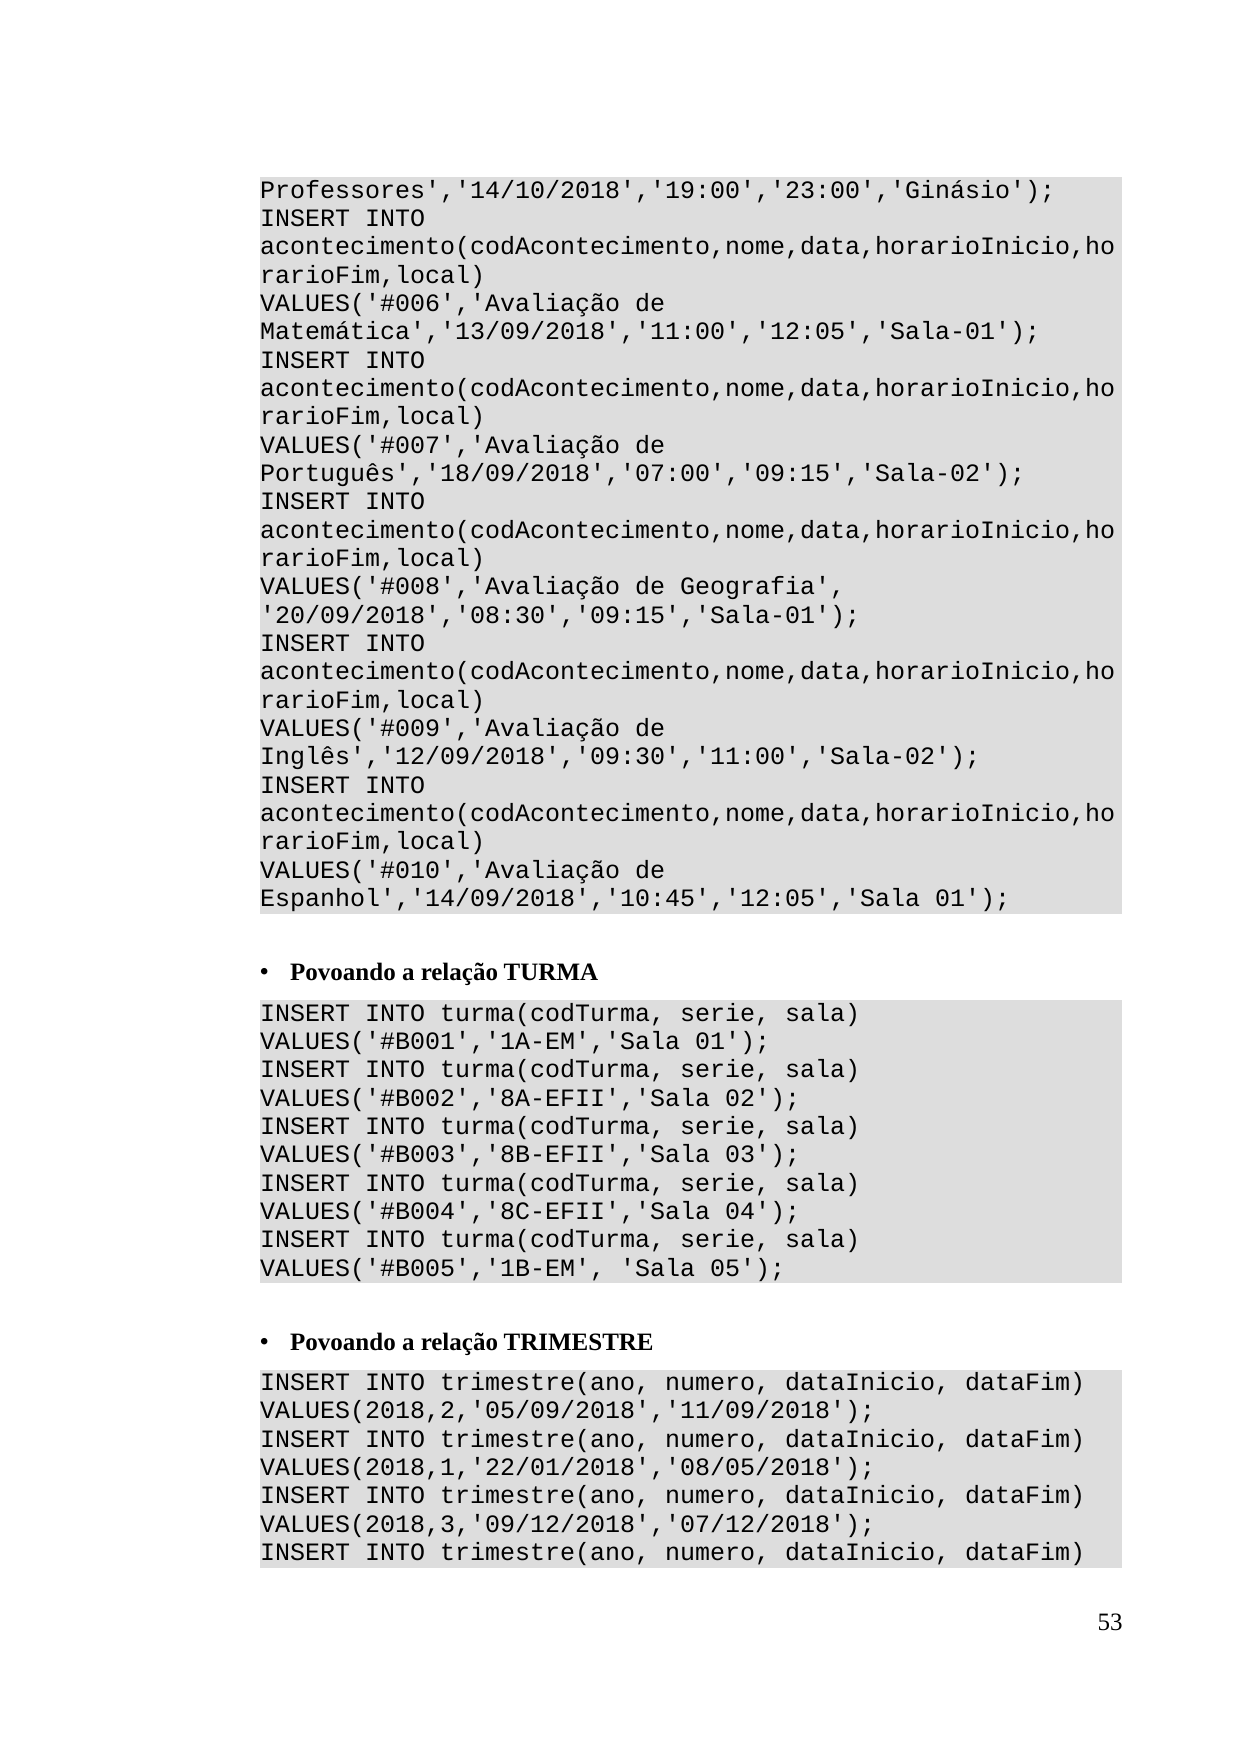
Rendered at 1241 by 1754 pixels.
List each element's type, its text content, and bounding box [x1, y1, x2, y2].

text Professores','14/10/2018','19:00','23:00','Ginásio'); [260, 177, 1122, 206]
text INSERT INTO turma(codTurma, serie, sala) [260, 1000, 1122, 1028]
text VALUES(2018,1,'22/01/2018','08/05/2018'); [260, 1455, 1122, 1483]
text VALUES(2018,3,'09/12/2018','07/12/2018'); [260, 1511, 1122, 1540]
text VALUES('#B002','8A-EFII','Sala 02'); [260, 1085, 1122, 1113]
text VALUES('#B005','1B-EM', 'Sala 05'); [260, 1255, 1122, 1283]
text INSERT INTO trimestre(ano, numero, dataInicio, dataFim) [260, 1540, 1122, 1568]
text INSERT INTO acontecimento(codAcontecimento,nome,data,horarioInicio,horarioFim,local) [260, 772, 1122, 857]
text VALUES('#008','Avaliação de Geografia', '20/09/2018','08:30','09:15','Sala-01'); [260, 574, 1122, 631]
text INSERT INTO trimestre(ano, numero, dataInicio, dataFim) [260, 1483, 1122, 1511]
text INSERT INTO turma(codTurma, serie, sala) [260, 1227, 1122, 1255]
text INSERT INTO acontecimento(codAcontecimento,nome,data,horarioInicio,horarioFim,local) [260, 347, 1122, 432]
text VALUES('#B004','8C-EFII','Sala 04'); [260, 1198, 1122, 1227]
text INSERT INTO acontecimento(codAcontecimento,nome,data,horarioInicio,horarioFim,local) [260, 631, 1122, 716]
text VALUES('#010','Avaliação de Espanhol','14/09/2018','10:45','12:05','Sala 01'); [260, 857, 1122, 914]
text VALUES(2018,2,'05/09/2018','11/09/2018'); [260, 1398, 1122, 1426]
text VALUES('#006','Avaliação de Matemática','13/09/2018','11:00','12:05','Sala-01'); [260, 291, 1122, 347]
text INSERT INTO turma(codTurma, serie, sala) [260, 1057, 1122, 1085]
text INSERT INTO acontecimento(codAcontecimento,nome,data,horarioInicio,horarioFim,local) [260, 206, 1122, 291]
text VALUES('#009','Avaliação de Inglês','12/09/2018','09:30','11:00','Sala-02'); [260, 716, 1122, 772]
text INSERT INTO trimestre(ano, numero, dataInicio, dataFim) [260, 1426, 1122, 1455]
text INSERT INTO turma(codTurma, serie, sala) [260, 1113, 1122, 1142]
list Povoando a relação TURMA [260, 957, 1122, 986]
text INSERT INTO turma(codTurma, serie, sala) [260, 1170, 1122, 1198]
list Povoando a relação TRIMESTRE [260, 1327, 1122, 1355]
text INSERT INTO trimestre(ano, numero, dataInicio, dataFim) [260, 1370, 1122, 1398]
text VALUES('#B003','8B-EFII','Sala 03'); [260, 1142, 1122, 1170]
text VALUES('#B001','1A-EM','Sala 01'); [260, 1028, 1122, 1057]
text INSERT INTO acontecimento(codAcontecimento,nome,data,horarioInicio,horarioFim,local) [260, 489, 1122, 574]
text VALUES('#007','Avaliação de Português','18/09/2018','07:00','09:15','Sala-02'); [260, 432, 1122, 489]
